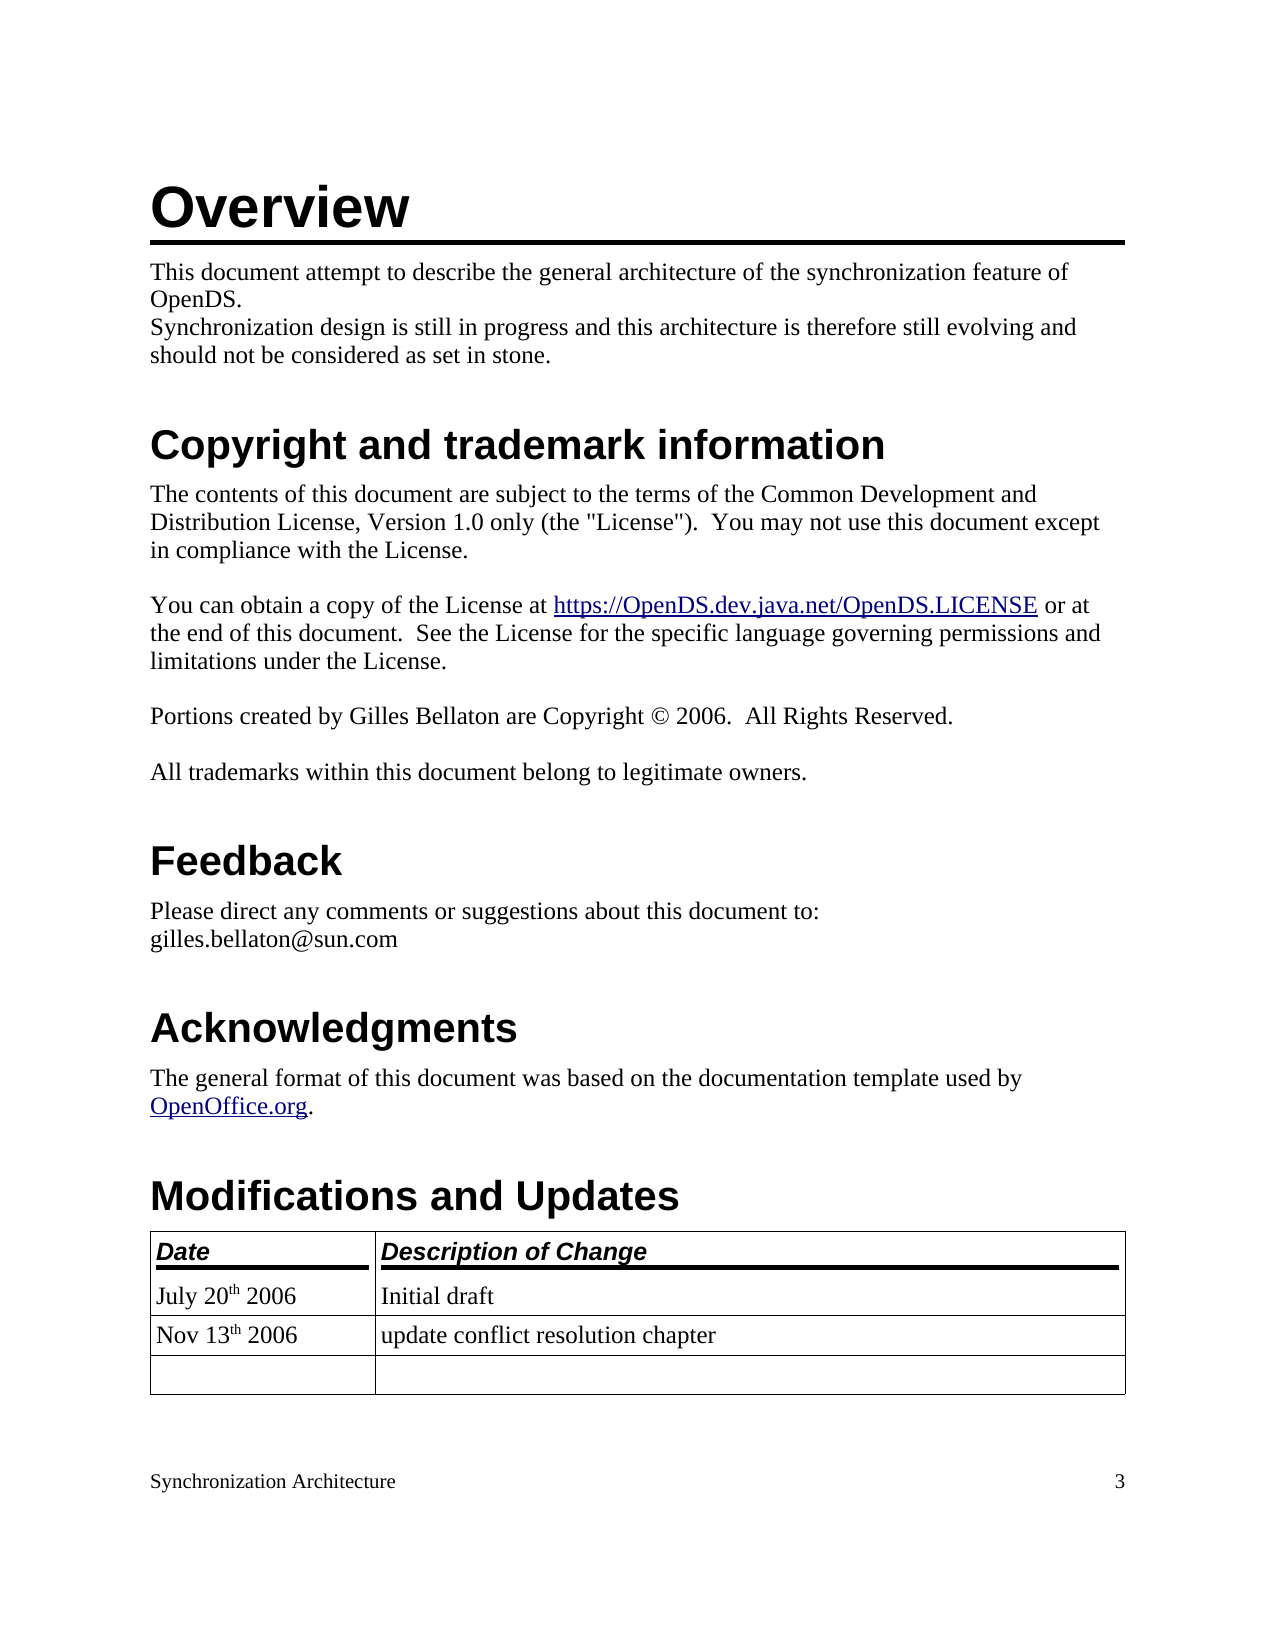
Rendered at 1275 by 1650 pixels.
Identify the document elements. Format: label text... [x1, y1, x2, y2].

text This document attempt to describe the general architecture of the synchronization feature of OpenDS. Synchronization design is still in progress and this architecture is therefore still evolving and should not be considered as set in stone. [150, 258, 1125, 369]
text Please direct any comments or suggestions about this document to: [150, 897, 1125, 925]
table_cell Initial draft [376, 1276, 1125, 1315]
text You can obtain a copy of the License at https://OpenDS.dev.java.net/OpenDS.LICENSE or at the end of this document. See the License for the specific language governing permissions and limitations under the License. [150, 591, 1125, 674]
table_cell [376, 1356, 1125, 1394]
text Portions created by Gilles Bellaton are Copyright © 2006. All Rights Reserved. [150, 702, 1125, 730]
text All trademarks within this document belong to legitimate owners. [150, 758, 1125, 785]
subtitle Modifications and Updates [150, 1172, 1125, 1219]
table_cell Nov 13th 2006 [151, 1316, 375, 1354]
table_cell update conflict resolution chapter [376, 1316, 1125, 1354]
table_header Description of Change [376, 1232, 1125, 1276]
table_cell July 20th 2006 [151, 1276, 375, 1315]
text The contents of this document are subject to the terms of the Common Development and Distribution License, Version 1.0 only (the "License"). You may not use this document except in compliance with the License. [150, 481, 1125, 564]
subtitle Copyright and trademark information [150, 421, 1125, 468]
text gilles.bellaton@sun.com [150, 925, 1125, 952]
table_cell [151, 1356, 375, 1394]
text The general format of this document was based on the documentation template used by OpenOffice.org. [150, 1064, 1125, 1120]
table_header Date [151, 1232, 375, 1276]
subtitle Acknowledgments [150, 1005, 1125, 1052]
subtitle Overview [150, 175, 1125, 240]
subtitle Feedback [150, 838, 1125, 884]
